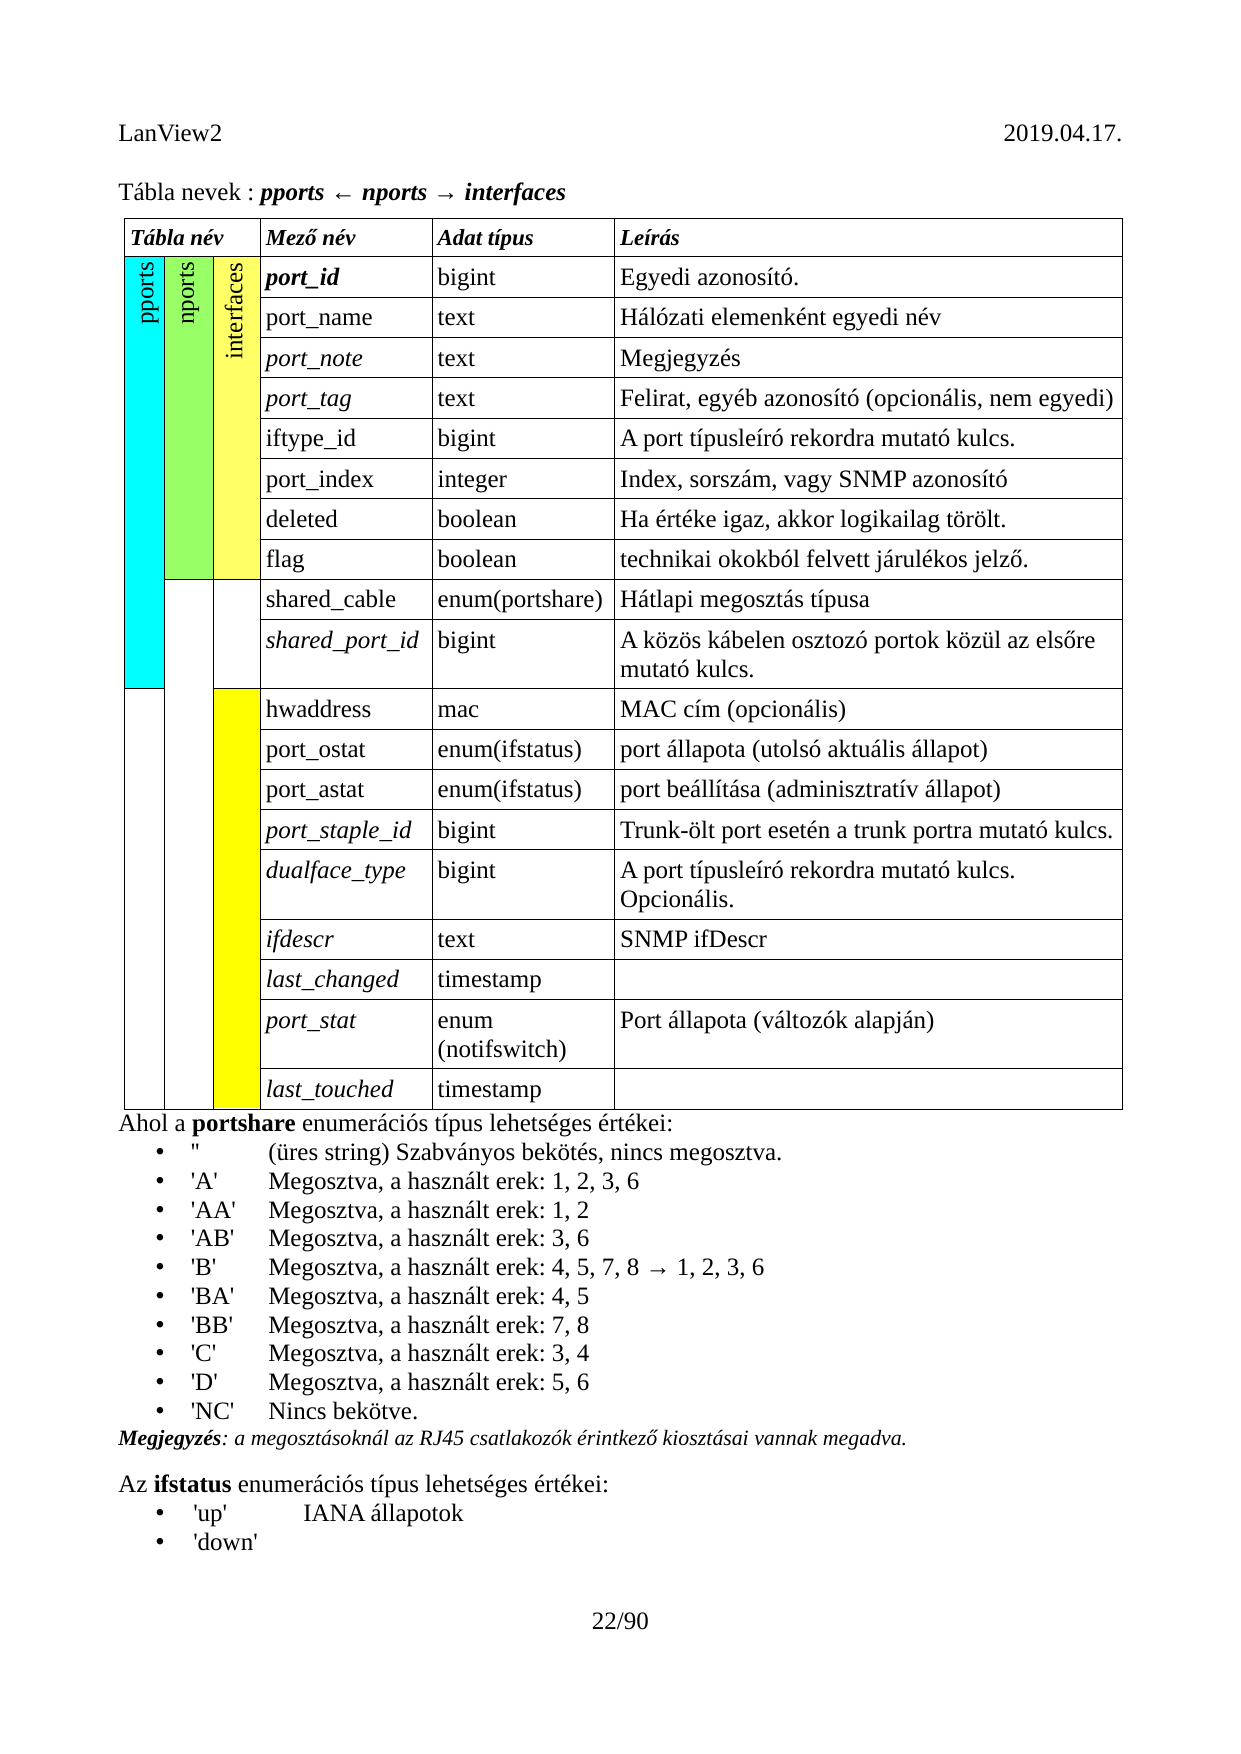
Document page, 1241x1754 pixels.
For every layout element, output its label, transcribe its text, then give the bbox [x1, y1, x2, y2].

table_cell [125, 689, 164, 1108]
table_cell shared_port_id [261, 620, 432, 688]
table_cell port_note [261, 338, 432, 377]
table_cell timestamp [433, 1069, 614, 1108]
table_cell [615, 1069, 1122, 1108]
list 'down' [156, 1527, 1122, 1556]
table_cell [214, 689, 260, 1108]
table_cell Index, sorszám, vagy SNMP azonosító [615, 459, 1122, 498]
table_cell hwaddress [261, 689, 432, 728]
table_cell shared_cable [261, 580, 432, 619]
table_cell boolean [433, 499, 614, 538]
table_cell flag [261, 540, 432, 579]
table_cell port beállítása (adminisztratív állapot) [615, 770, 1122, 809]
table_cell [615, 960, 1122, 999]
table_cell A port típusleíró rekordra mutató kulcs. Opcionális. [615, 850, 1122, 918]
table_cell Ha értéke igaz, akkor logikailag törölt. [615, 499, 1122, 538]
list 'AA' Megosztva, a használt erek: 1, 2 [156, 1195, 1122, 1223]
list '' (üres string) Szabványos bekötés, nincs megosztva. [156, 1137, 1122, 1166]
table_cell port_index [261, 459, 432, 498]
text Ahol a portshare enumerációs típus lehetséges értékei: [118, 1108, 1122, 1137]
table_header Tábla név [125, 219, 260, 256]
table_cell deleted [261, 499, 432, 538]
table_cell port_stat [261, 1000, 432, 1068]
table_cell port_id [261, 257, 432, 297]
table_cell enum(ifstatus) [433, 770, 614, 809]
table_cell port állapota (utolsó aktuális állapot) [615, 730, 1122, 769]
table_cell Port állapota (változók alapján) [615, 1000, 1122, 1068]
table_cell A közös kábelen osztozó portok közül az elsőre mutató kulcs. [615, 620, 1122, 688]
list 'AB' Megosztva, a használt erek: 3, 6 [156, 1223, 1122, 1252]
table_cell port_tag [261, 378, 432, 417]
table_cell port_astat [261, 770, 432, 809]
table_cell Hátlapi megosztás típusa [615, 580, 1122, 619]
list 'A' Megosztva, a használt erek: 1, 2, 3, 6 [156, 1166, 1122, 1195]
table_cell technikai okokból felvett járulékos jelző. [615, 540, 1122, 579]
table_cell nports [165, 257, 213, 579]
table_cell text [433, 378, 614, 417]
table_cell SNMP ifDescr [615, 920, 1122, 959]
table_cell last_touched [261, 1069, 432, 1108]
list 'D' Megosztva, a használt erek: 5, 6 [156, 1367, 1122, 1396]
table_cell Trunk-ölt port esetén a trunk portra mutató kulcs. [615, 810, 1122, 849]
text Az ifstatus enumerációs típus lehetséges értékei: [118, 1469, 1122, 1498]
table_cell pports [125, 257, 164, 688]
table_cell Hálózati elemenként egyedi név [615, 298, 1122, 337]
table_cell [165, 580, 213, 1108]
table_cell timestamp [433, 960, 614, 999]
table_header Adat típus [433, 219, 614, 256]
table_cell integer [433, 459, 614, 498]
table_cell last_changed [261, 960, 432, 999]
table_cell ifdescr [261, 920, 432, 959]
table_cell port_ostat [261, 730, 432, 769]
table_cell Megjegyzés [615, 338, 1122, 377]
table_cell bigint [433, 257, 614, 297]
text Tábla nevek : pports ← nports → interfaces [118, 177, 1122, 206]
text Megjegyzés: a megosztásoknál az RJ45 csatlakozók érintkező kiosztásai vannak megadva. [118, 1425, 1122, 1450]
table_cell MAC cím (opcionális) [615, 689, 1122, 728]
table_cell mac [433, 689, 614, 728]
table_cell enum(ifstatus) [433, 730, 614, 769]
list 'BA' Megosztva, a használt erek: 4, 5 [156, 1281, 1122, 1310]
table_cell Egyedi azonosító. [615, 257, 1122, 297]
table_cell Felirat, egyéb azonosító (opcionális, nem egyedi) [615, 378, 1122, 417]
table_cell [214, 580, 260, 688]
table_cell bigint [433, 810, 614, 849]
table_header Leírás [615, 219, 1122, 256]
table_cell dualface_type [261, 850, 432, 918]
table_cell port_staple_id [261, 810, 432, 849]
table_cell enum(portshare) [433, 580, 614, 619]
table_cell interfaces [214, 257, 260, 579]
table_cell enum (notifswitch) [433, 1000, 614, 1068]
list 'B' Megosztva, a használt erek: 4, 5, 7, 8 → 1, 2, 3, 6 [156, 1252, 1122, 1281]
table_cell bigint [433, 620, 614, 688]
table_cell text [433, 338, 614, 377]
list 'NC' Nincs bekötve. [156, 1396, 1122, 1425]
table_cell A port típusleíró rekordra mutató kulcs. [615, 419, 1122, 458]
table_cell text [433, 920, 614, 959]
table_cell boolean [433, 540, 614, 579]
table_cell iftype_id [261, 419, 432, 458]
table_cell port_name [261, 298, 432, 337]
list 'BB' Megosztva, a használt erek: 7, 8 [156, 1310, 1122, 1338]
list 'up' IANA állapotok [156, 1498, 1122, 1527]
table_cell bigint [433, 419, 614, 458]
list 'C' Megosztva, a használt erek: 3, 4 [156, 1338, 1122, 1367]
table_cell bigint [433, 850, 614, 918]
table_header Mező név [261, 219, 432, 256]
table_cell text [433, 298, 614, 337]
